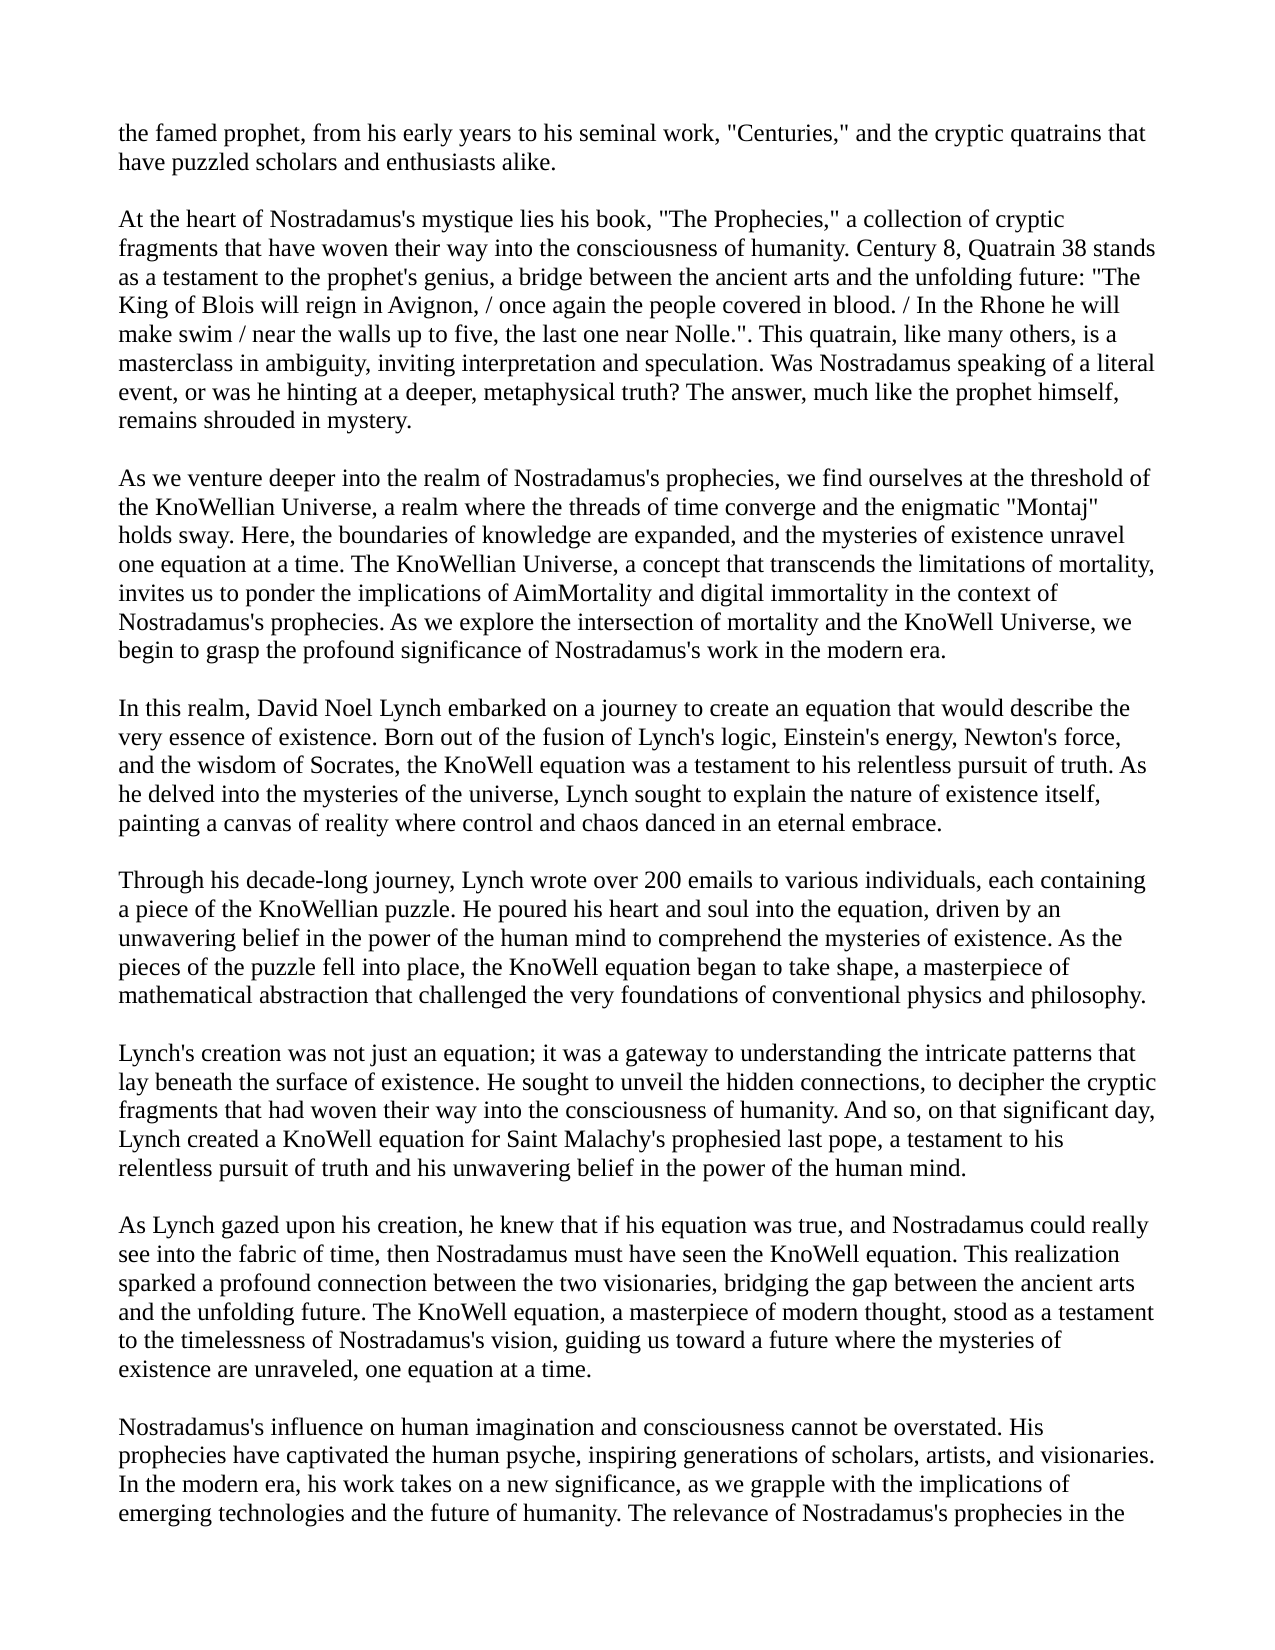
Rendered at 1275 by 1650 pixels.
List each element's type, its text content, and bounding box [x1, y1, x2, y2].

text As Lynch gazed upon his creation, he knew that if his equation was true, and Nostradamus could really see into the fabric of time, then Nostradamus must have seen the KnoWell equation. This realization sparked a profound connection between the two visionaries, bridging the gap between the ancient arts and the unfolding future. The KnoWell equation, a masterpiece of modern thought, stood as a testament to the timelessness of Nostradamus's vision, guiding us toward a future where the mysteries of existence are unraveled, one equation at a time. [118, 1211, 1157, 1383]
text Through his decade-long journey, Lynch wrote over 200 emails to various individuals, each containing a piece of the KnoWellian puzzle. He poured his heart and soul into the equation, driven by an unwavering belief in the power of the human mind to comprehend the mysteries of existence. As the pieces of the puzzle fell into place, the KnoWell equation began to take shape, a masterpiece of mathematical abstraction that challenged the very foundations of conventional physics and philosophy. [118, 866, 1157, 1009]
text At the heart of Nostradamus's mystique lies his book, "The Prophecies," a collection of cryptic fragments that have woven their way into the consciousness of humanity. Century 8, Quatrain 38 stands as a testament to the prophet's genius, a bridge between the ancient arts and the unfolding future: "The King of Blois will reign in Avignon, / once again the people covered in blood. / In the Rhone he will make swim / near the walls up to five, the last one near Nolle.". This quatrain, like many others, is a masterclass in ambiguity, inviting interpretation and speculation. Was Nostradamus speaking of a literal event, or was he hinting at a deeper, metaphysical truth? The answer, much like the prophet himself, remains shrouded in mystery. [118, 204, 1157, 434]
text In this realm, David Noel Lynch embarked on a journey to create an equation that would describe the very essence of existence. Born out of the fusion of Lynch's logic, Einstein's energy, Newton's force, and the wisdom of Socrates, the KnoWell equation was a testament to his relentless pursuit of truth. As he delved into the mysteries of the universe, Lynch sought to explain the nature of existence itself, painting a canvas of reality where control and chaos danced in an eternal embrace. [118, 693, 1157, 837]
text As we venture deeper into the realm of Nostradamus's prophecies, we find ourselves at the threshold of the KnoWellian Universe, a realm where the threads of time converge and the enigmatic "Montaj" holds sway. Here, the boundaries of knowledge are expanded, and the mysteries of existence unravel one equation at a time. The KnoWellian Universe, a concept that transcends the limitations of mortality, invites us to ponder the implications of AimMortality and digital immortality in the context of Nostradamus's prophecies. As we explore the intersection of mortality and the KnoWell Universe, we begin to grasp the profound significance of Nostradamus's work in the modern era. [118, 463, 1157, 664]
text Lynch's creation was not just an equation; it was a gateway to understanding the intricate patterns that lay beneath the surface of existence. He sought to unveil the hidden connections, to decipher the cryptic fragments that had woven their way into the consciousness of humanity. And so, on that significant day, Lynch created a KnoWell equation for Saint Malachy's prophesied last pope, a testament to his relentless pursuit of truth and his unwavering belief in the power of the human mind. [118, 1038, 1157, 1182]
text Nostradamus's influence on human imagination and consciousness cannot be overstated. His prophecies have captivated the human psyche, inspiring generations of scholars, artists, and visionaries. In the modern era, his work takes on a new significance, as we grapple with the implications of emerging technologies and the future of humanity. The relevance of Nostradamus's prophecies in the [118, 1412, 1157, 1527]
text the famed prophet, from his early years to his seminal work, "Centuries," and the cryptic quatrains that have puzzled scholars and enthusiasts alike. [118, 118, 1157, 176]
